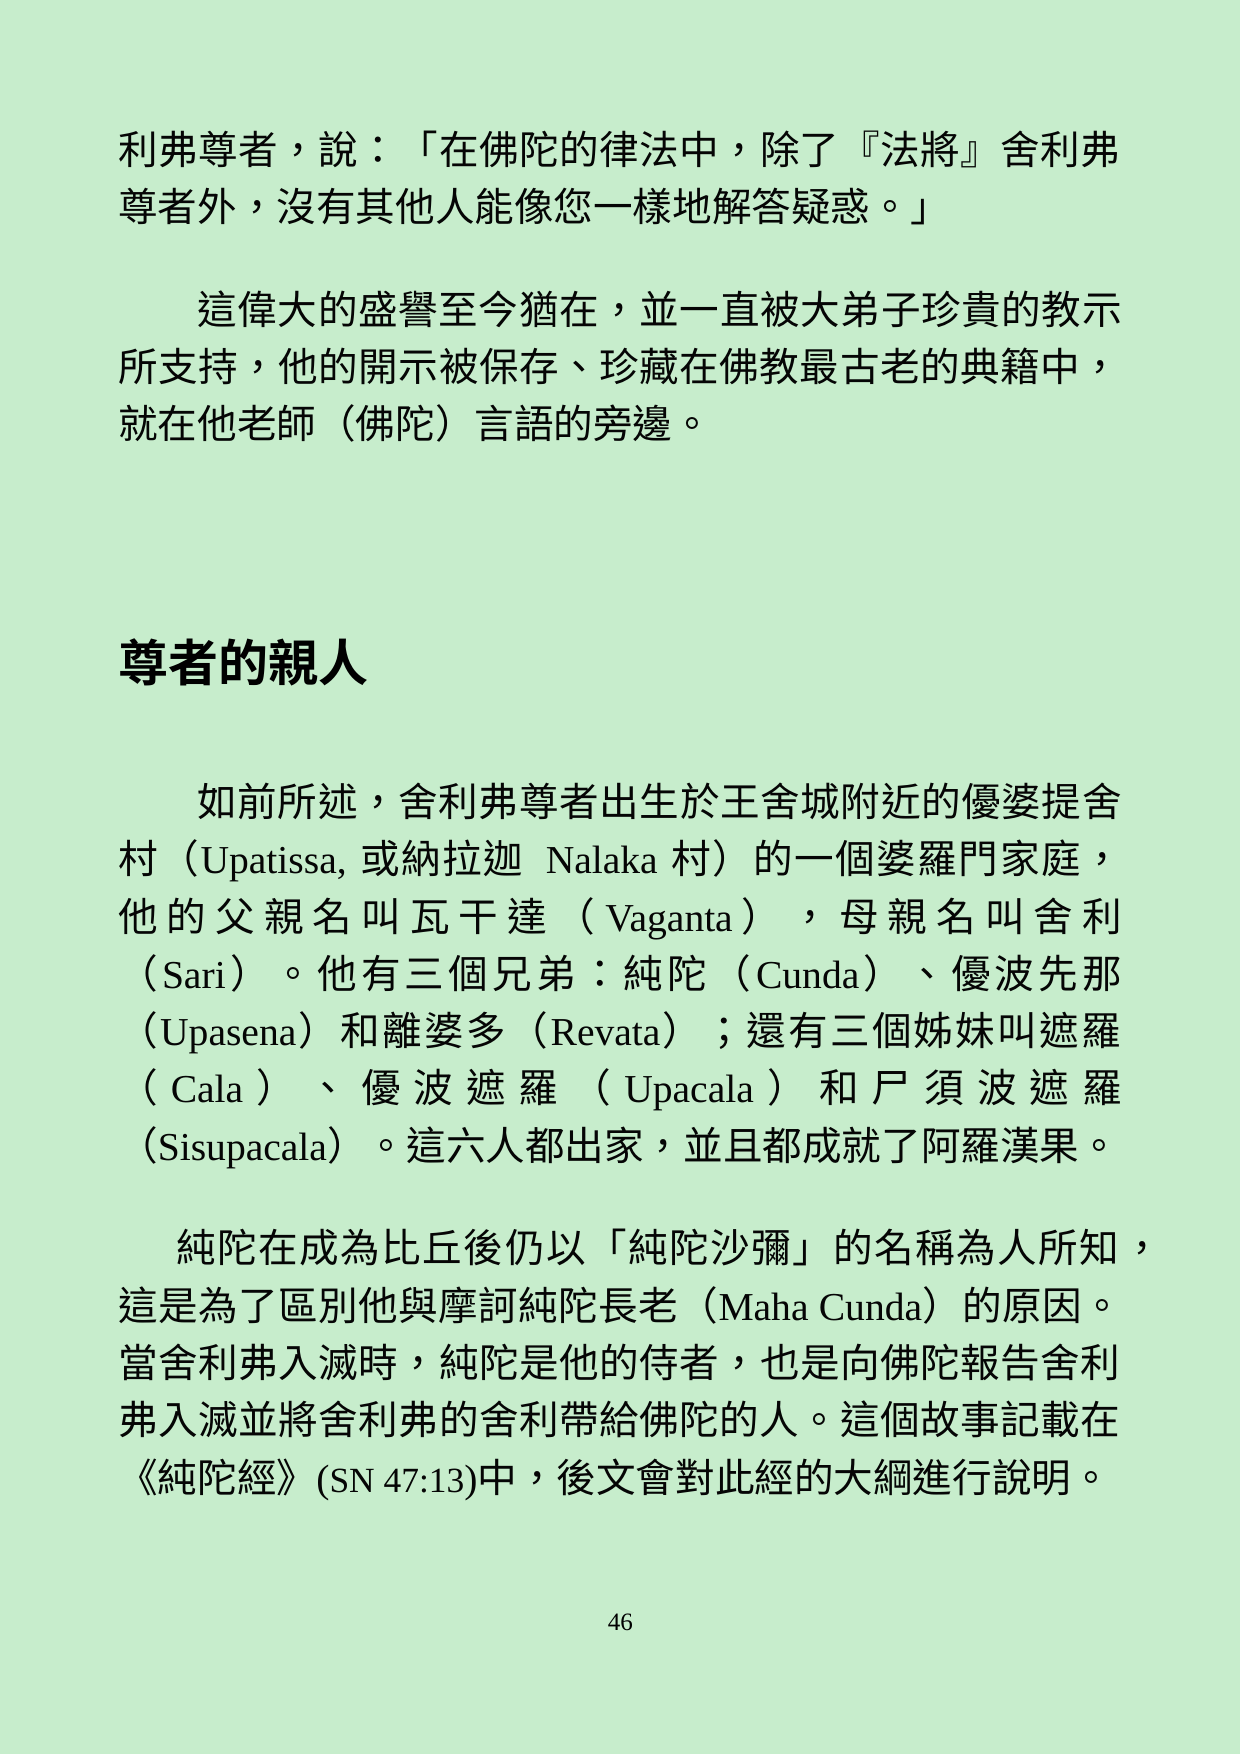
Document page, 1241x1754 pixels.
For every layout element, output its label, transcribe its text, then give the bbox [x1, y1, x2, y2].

subtitle 尊者的親人 [118, 624, 1122, 696]
text 如前所述，舍利弗尊者出生於王舍城附近的優婆提舍村（Upatissa, 或納拉迦 Nalaka 村）的一個婆羅門家庭，他的父親名叫瓦干達（Vaganta），母親名叫舍利（Sari）。他有三個兄弟：純陀（Cunda）、優波先那（Upasena）和離婆多（Revata）；還有三個姊妹叫遮羅（Cala）、優波遮羅（Upacala）和尸須波遮羅（Sisupacala）。這六人都出家，並且都成就了阿羅漢果。 [118, 770, 1122, 1171]
text 利弗尊者，說：「在佛陀的律法中，除了『法將』舍利弗尊者外，沒有其他人能像您一樣地解答疑惑。」 [118, 118, 1122, 233]
text 這偉大的盛譽至今猶在，並一直被大弟子珍貴的教示所支持，他的開示被保存、珍藏在佛教最古老的典籍中，就在他老師（佛陀）言語的旁邊。 [118, 278, 1122, 450]
text 純陀在成為比丘後仍以「純陀沙彌」的名稱為人所知，這是為了區別他與摩訶純陀長老（Maha Cunda）的原因。當舍利弗入滅時，純陀是他的侍者，也是向佛陀報告舍利弗入滅並將舍利弗的舍利帶給佛陀的人。這個故事記載在《純陀經》(SN 47:13)中，後文會對此經的大綱進行說明。 [118, 1217, 1122, 1503]
